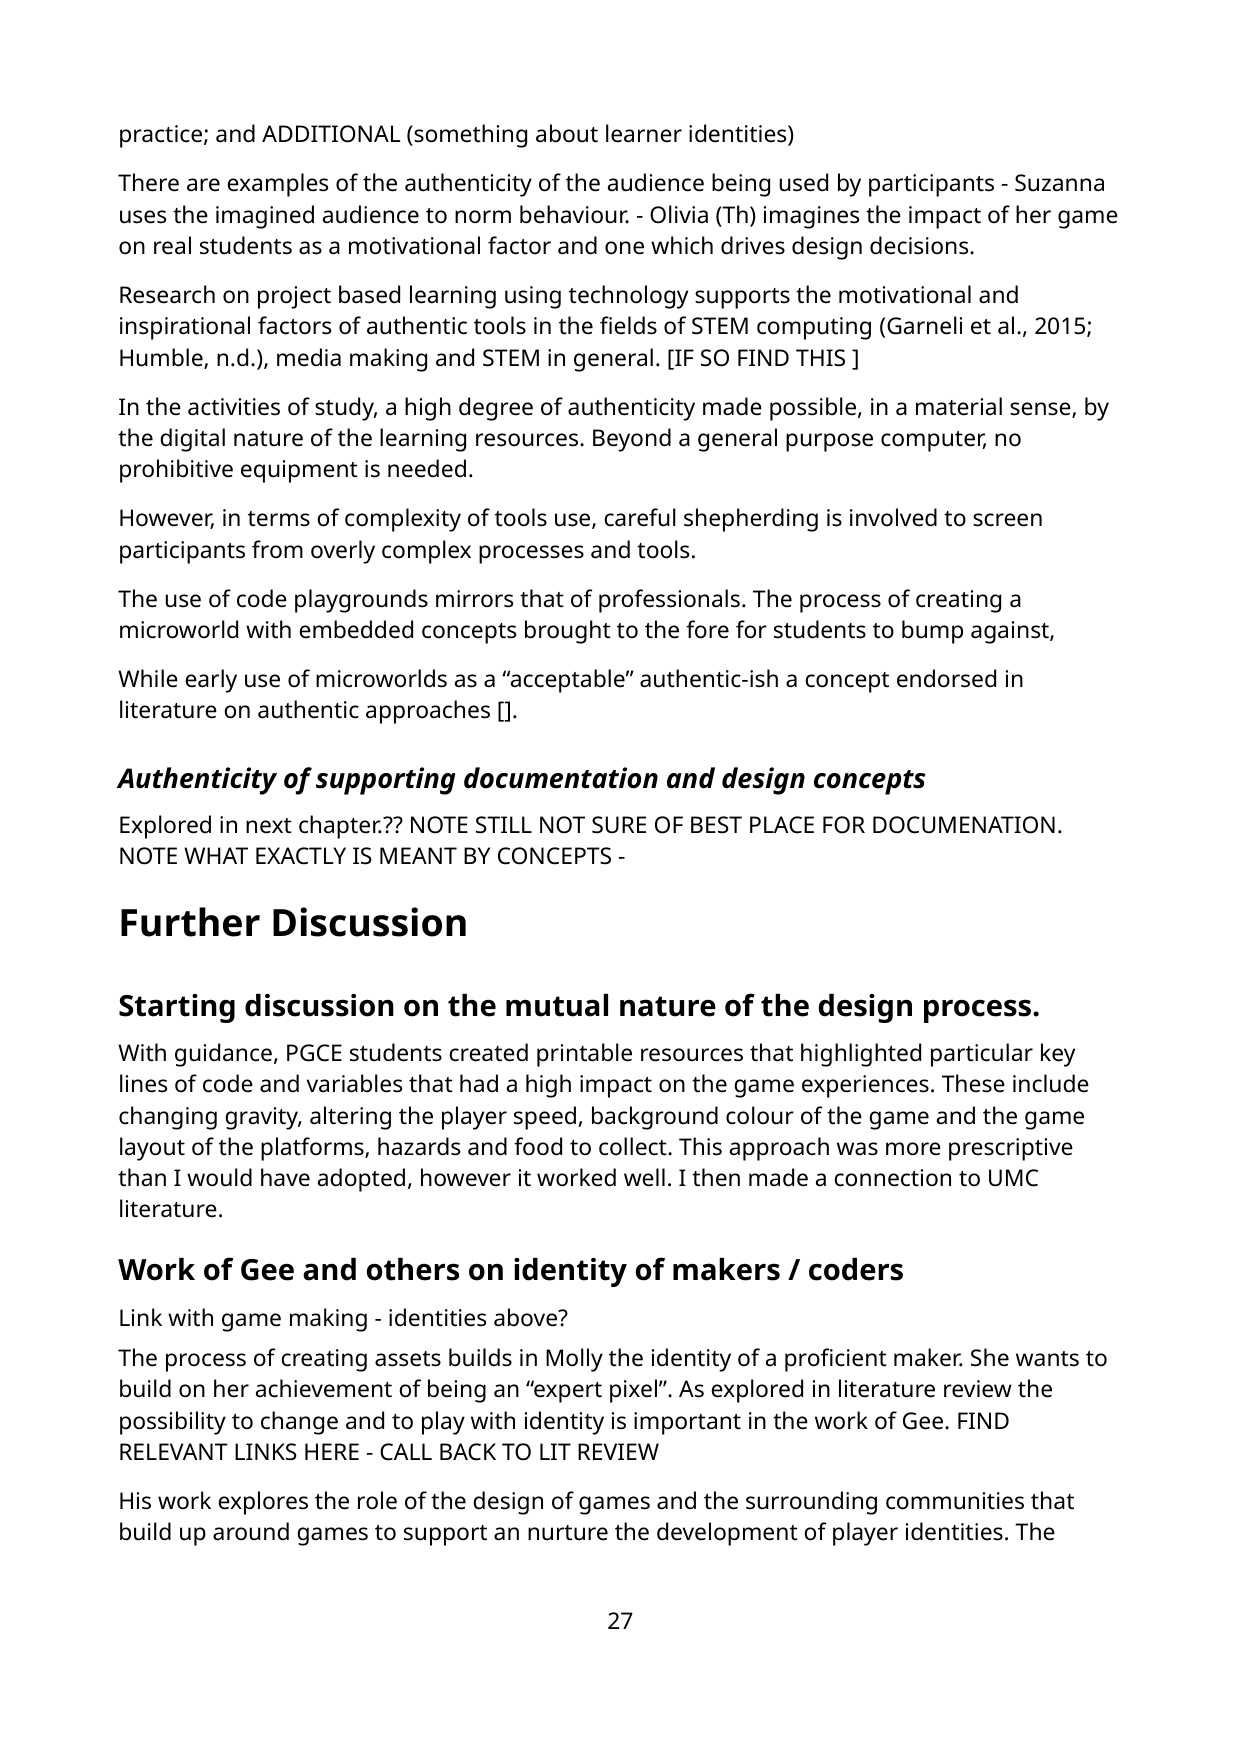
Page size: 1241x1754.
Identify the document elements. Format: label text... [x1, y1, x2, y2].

text Link with game making - identities above? [118, 1302, 1122, 1333]
text However, in terms of complexity of tools use, careful shepherding is involved to screen participants from overly complex processes and tools. [118, 502, 1122, 565]
subtitle Starting discussion on the mutual nature of the design process. [118, 985, 1122, 1025]
text Explored in next chapter.?? NOTE STILL NOT SURE OF BEST PLACE FOR DOCUMENATION. NOTE WHAT EXACTLY IS MEANT BY CONCEPTS - [118, 809, 1122, 871]
text In the activities of study, a high degree of authenticity made possible, in a material sense, by the digital nature of the learning resources. Beyond a general purpose computer, no prohibitive equipment is needed. [118, 391, 1122, 484]
text There are examples of the authenticity of the audience being used by participants - Suzanna uses the imagined audience to norm behaviour. - Olivia (Th) imagines the impact of her game on real students as a motivational factor and one which drives design decisions. [118, 167, 1122, 261]
text Research on project based learning using technology supports the motivational and inspirational factors of authentic tools in the fields of STEM computing (Garneli et al., 2015; Humble, n.d.), media making and STEM in general. [IF SO FIND THIS ] [118, 279, 1122, 373]
text practice; and ADDITIONAL (something about learner identities) [118, 118, 1122, 149]
text The use of code playgrounds mirrors that of professionals. The process of creating a microworld with embedded concepts brought to the fore for students to bump against, [118, 583, 1122, 645]
text The process of creating assets builds in Molly the identity of a proficient maker. She wants to build on her achievement of being an “expert pixel”. As explored in literature review the possibility to change and to play with identity is important in the work of Gee. FIND RELEVANT LINKS HERE - CALL BACK TO LIT REVIEW [118, 1342, 1122, 1467]
text While early use of microworlds as a “acceptable” authentic-ish a concept endorsed in literature on authentic approaches []. [118, 663, 1122, 726]
text His work explores the role of the design of games and the surrounding communities that build up around games to support an nurture the development of player identities. The [118, 1485, 1122, 1547]
subtitle Work of Gee and others on identity of makers / coders [118, 1250, 1122, 1289]
subtitle Further Discussion [118, 896, 1122, 947]
subtitle Authenticity of supporting documentation and design concepts [118, 759, 1122, 796]
text With guidance, PGCE students created printable resources that highlighted particular key lines of code and variables that had a high impact on the game experiences. These include changing gravity, altering the player speed, background colour of the game and the game layout of the platforms, hazards and food to collect. This approach was more prescriptive than I would have adopted, however it worked well. I then made a connection to UMC literature. [118, 1037, 1122, 1225]
